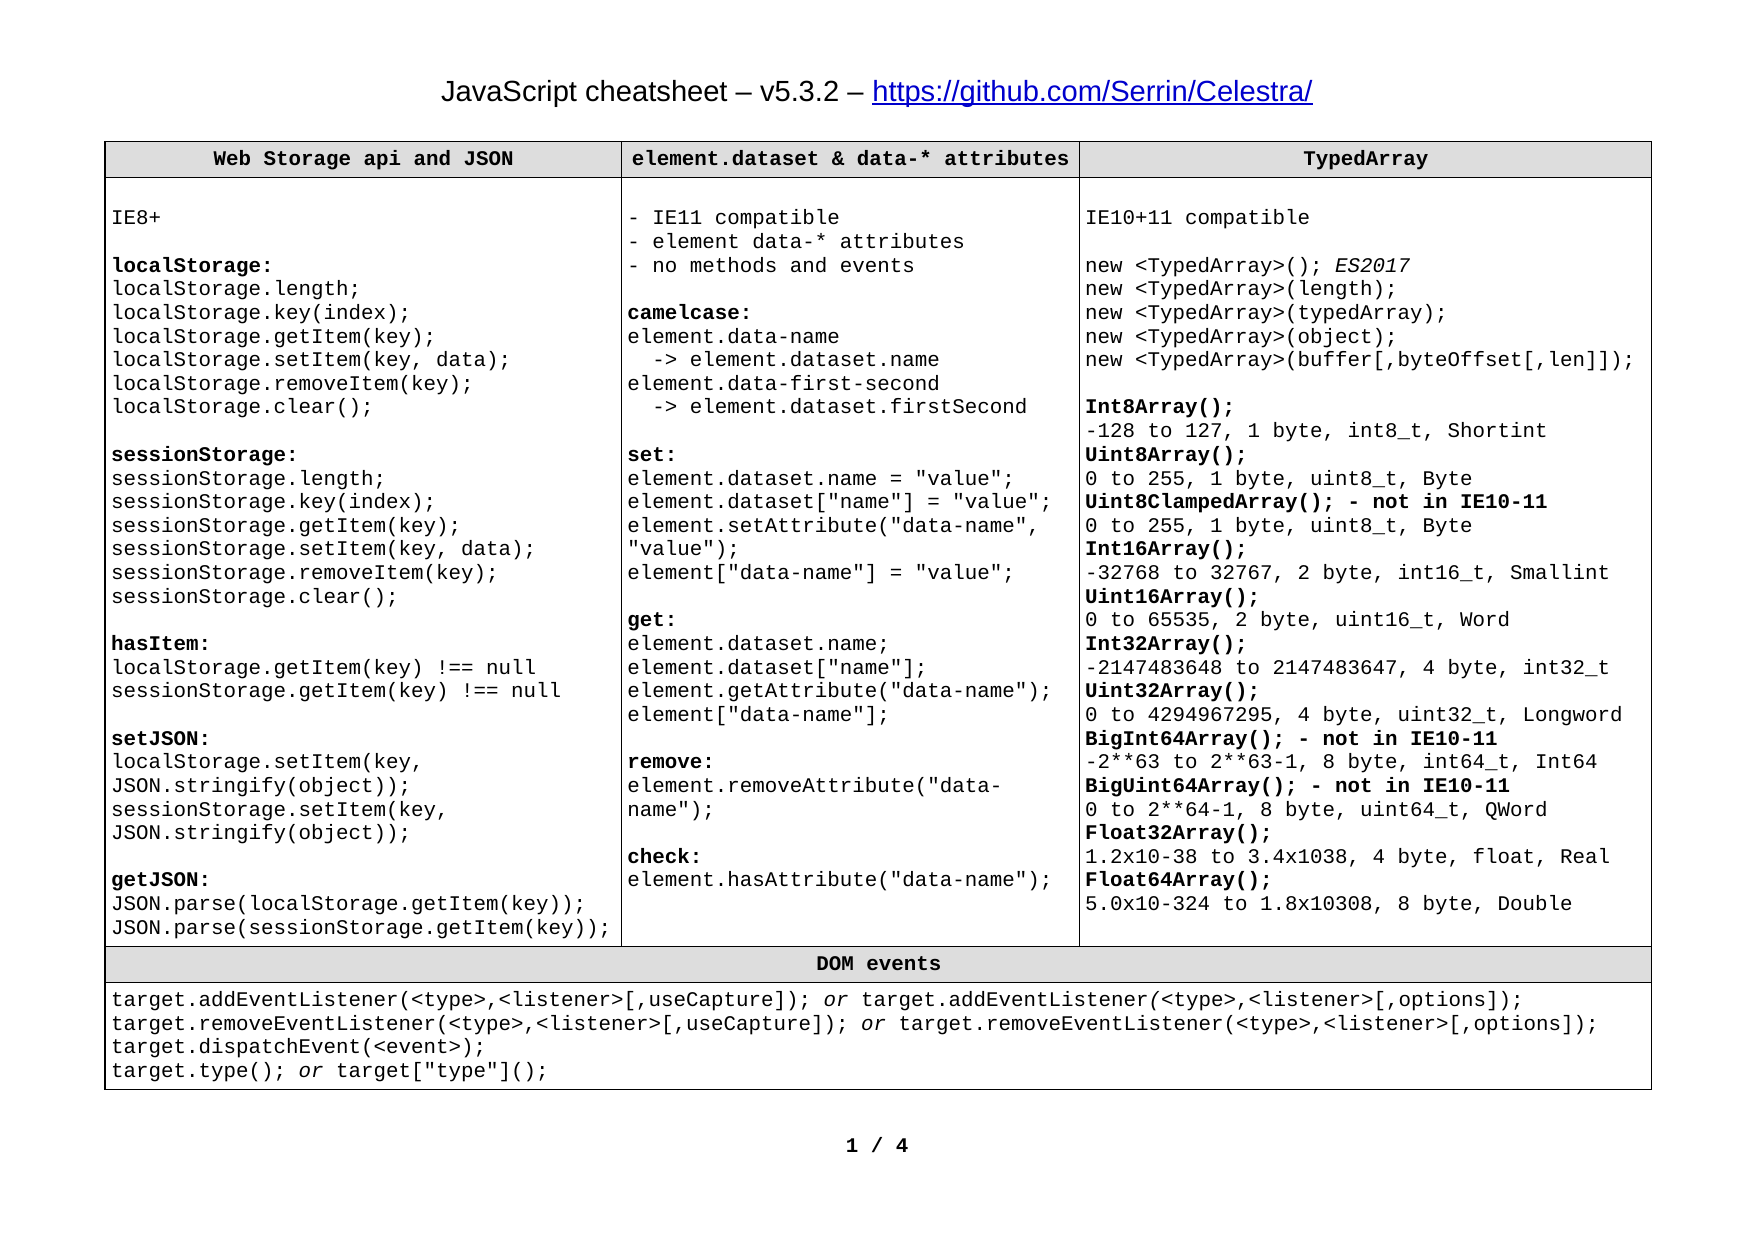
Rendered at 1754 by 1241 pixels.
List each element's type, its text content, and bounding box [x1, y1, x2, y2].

table_cell DOM events [106, 947, 1651, 982]
table_header element.dataset & data-* attributes [622, 142, 1079, 177]
table_header Web Storage api and JSON [106, 142, 621, 177]
table_cell IE10+11 compatible new <TypedArray>(); ES2017 new <TypedArray>(length); new <TypedArray>(typedArray); new <TypedArray>(object); new <TypedArray>(buffer[,byteOffset[,len]]); Int8Array(); -128 to 127, 1 byte, int8_t, Shortint Uint8Array(); 0 to 255, 1 byte, uint8_t, Byte Uint8ClampedArray(); - not in IE10-11 0 to 255, 1 byte, uint8_t, Byte Int16Array(); -32768 to 32767, 2 byte, int16_t, Smallint Uint16Array(); 0 to 65535, 2 byte, uint16_t, Word Int32Array(); -2147483648 to 2147483647, 4 byte, int32_t Uint32Array(); 0 to 4294967295, 4 byte, uint32_t, Longword BigInt64Array(); - not in IE10-11 -2**63 to 2**63-1, 8 byte, int64_t, Int64 BigUint64Array(); - not in IE10-11 0 to 2**64-1, 8 byte, uint64_t, QWord Float32Array(); 1.2x10-38 to 3.4x1038, 4 byte, float, Real Float64Array(); 5.0x10-324 to 1.8x10308, 8 byte, Double [1080, 178, 1651, 946]
table_header TypedArray [1080, 142, 1651, 177]
table_cell IE8+ localStorage: localStorage.length; localStorage.key(index); localStorage.getItem(key); localStorage.setItem(key, data); localStorage.removeItem(key); localStorage.clear(); sessionStorage: sessionStorage.length; sessionStorage.key(index); sessionStorage.getItem(key); sessionStorage.setItem(key, data); sessionStorage.removeItem(key); sessionStorage.clear(); hasItem: localStorage.getItem(key) !== null sessionStorage.getItem(key) !== null setJSON: localStorage.setItem(key, JSON.stringify(object)); sessionStorage.setItem(key, JSON.stringify(object)); getJSON: JSON.parse(localStorage.getItem(key)); JSON.parse(sessionStorage.getItem(key)); [106, 178, 621, 946]
text JavaScript cheatsheet – v5.3.2 – https://github.com/Serrin/Celestra/ [105, 74, 1648, 107]
table_cell - IE11 compatible - element data-* attributes - no methods and events camelcase: element.data-name -> element.dataset.name element.data-first-second -> element.dataset.firstSecond set: element.dataset.name = "value"; element.dataset["name"] = "value"; element.setAttribute("data-name", "value"); element["data-name"] = "value"; get: element.dataset.name; element.dataset["name"]; element.getAttribute("data-name"); element["data-name"]; remove: element.removeAttribute("data-name"); check: element.hasAttribute("data-name"); [622, 178, 1079, 946]
table_cell target.addEventListener(<type>,<listener>[,useCapture]); or target.addEventListener(<type>,<listener>[,options]); target.removeEventListener(<type>,<listener>[,useCapture]); or target.removeEventListener(<type>,<listener>[,options]); target.dispatchEvent(<event>); target.type(); or target["type"](); [106, 983, 1651, 1089]
